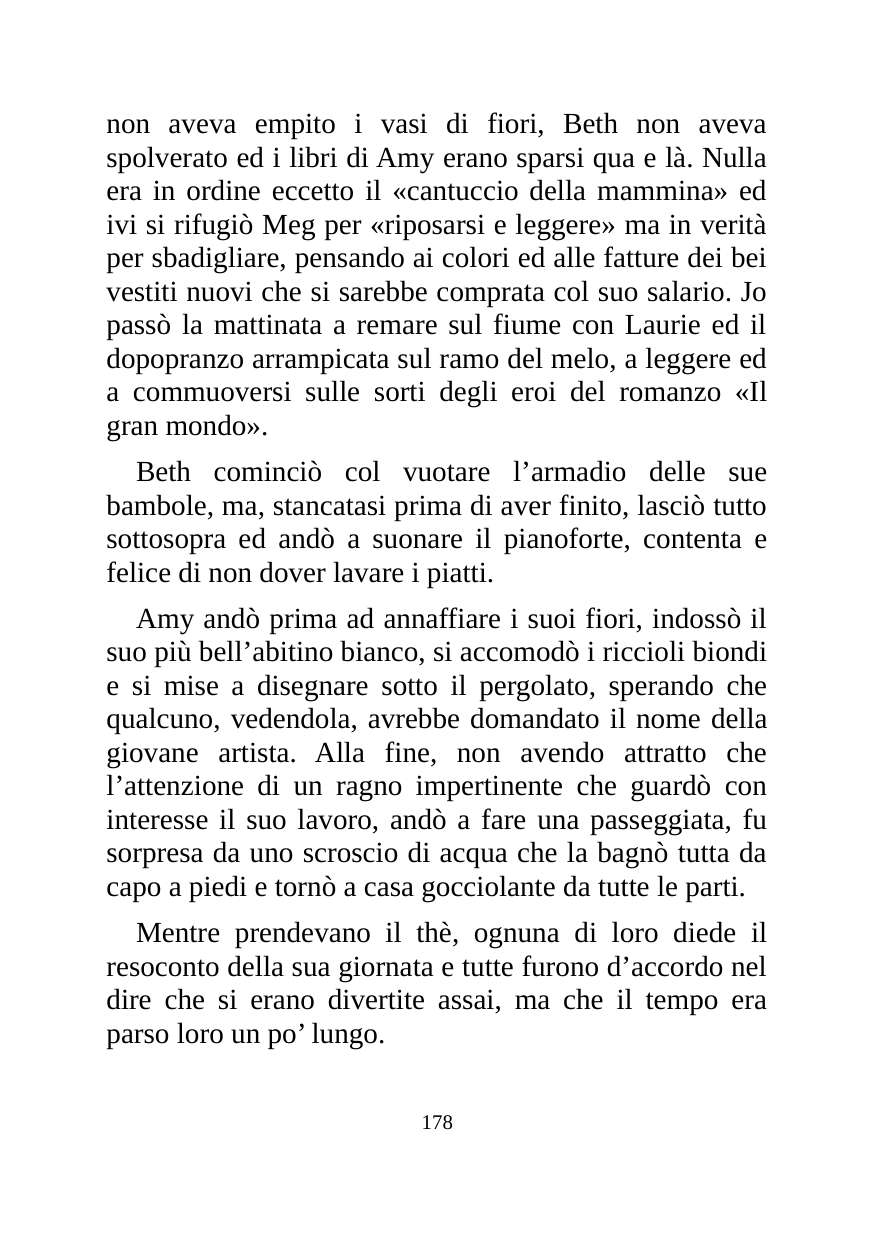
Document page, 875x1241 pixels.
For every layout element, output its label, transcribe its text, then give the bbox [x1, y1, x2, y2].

text non aveva empito i vasi di fiori, Beth non aveva spolverato ed i libri di Amy erano sparsi qua e là. Nulla era in ordine eccetto il «cantuccio della mammina» ed ivi si rifugiò Meg per «riposarsi e leggere» ma in verità per sbadigliare, pensando ai colori ed alle fatture dei bei vestiti nuovi che si sarebbe comprata col suo salario. Jo passò la mattinata a remare sul fiume con Laurie ed il dopopranzo arrampicata sul ramo del melo, a leggere ed a commuoversi sulle sorti degli eroi del romanzo «Il gran mondo». [106, 106, 768, 442]
text Beth cominciò col vuotare l’armadio delle sue bambole, ma, stancatasi prima di aver finito, lasciò tutto sottosopra ed andò a suonare il pianoforte, contenta e felice di non dover lavare i piatti. [106, 454, 768, 588]
text Amy andò prima ad annaffiare i suoi fiori, indossò il suo più bell’abitino bianco, si accomodò i riccioli biondi e si mise a disegnare sotto il pergolato, sperando che qualcuno, vedendola, avrebbe domandato il nome della giovane artista. Alla fine, non avendo attratto che l’attenzione di un ragno impertinente che guardò con interesse il suo lavoro, andò a fare una passeggiata, fu sorpresa da uno scroscio di acqua che la bagnò tutta da capo a piedi e tornò a casa gocciolante da tutte le parti. [106, 601, 768, 903]
text Mentre prendevano il thè, ognuna di loro diede il resoconto della sua giornata e tutte furono d’accordo nel dire che si erano divertite assai, ma che il tempo era parso loro un po’ lungo. [106, 915, 768, 1049]
